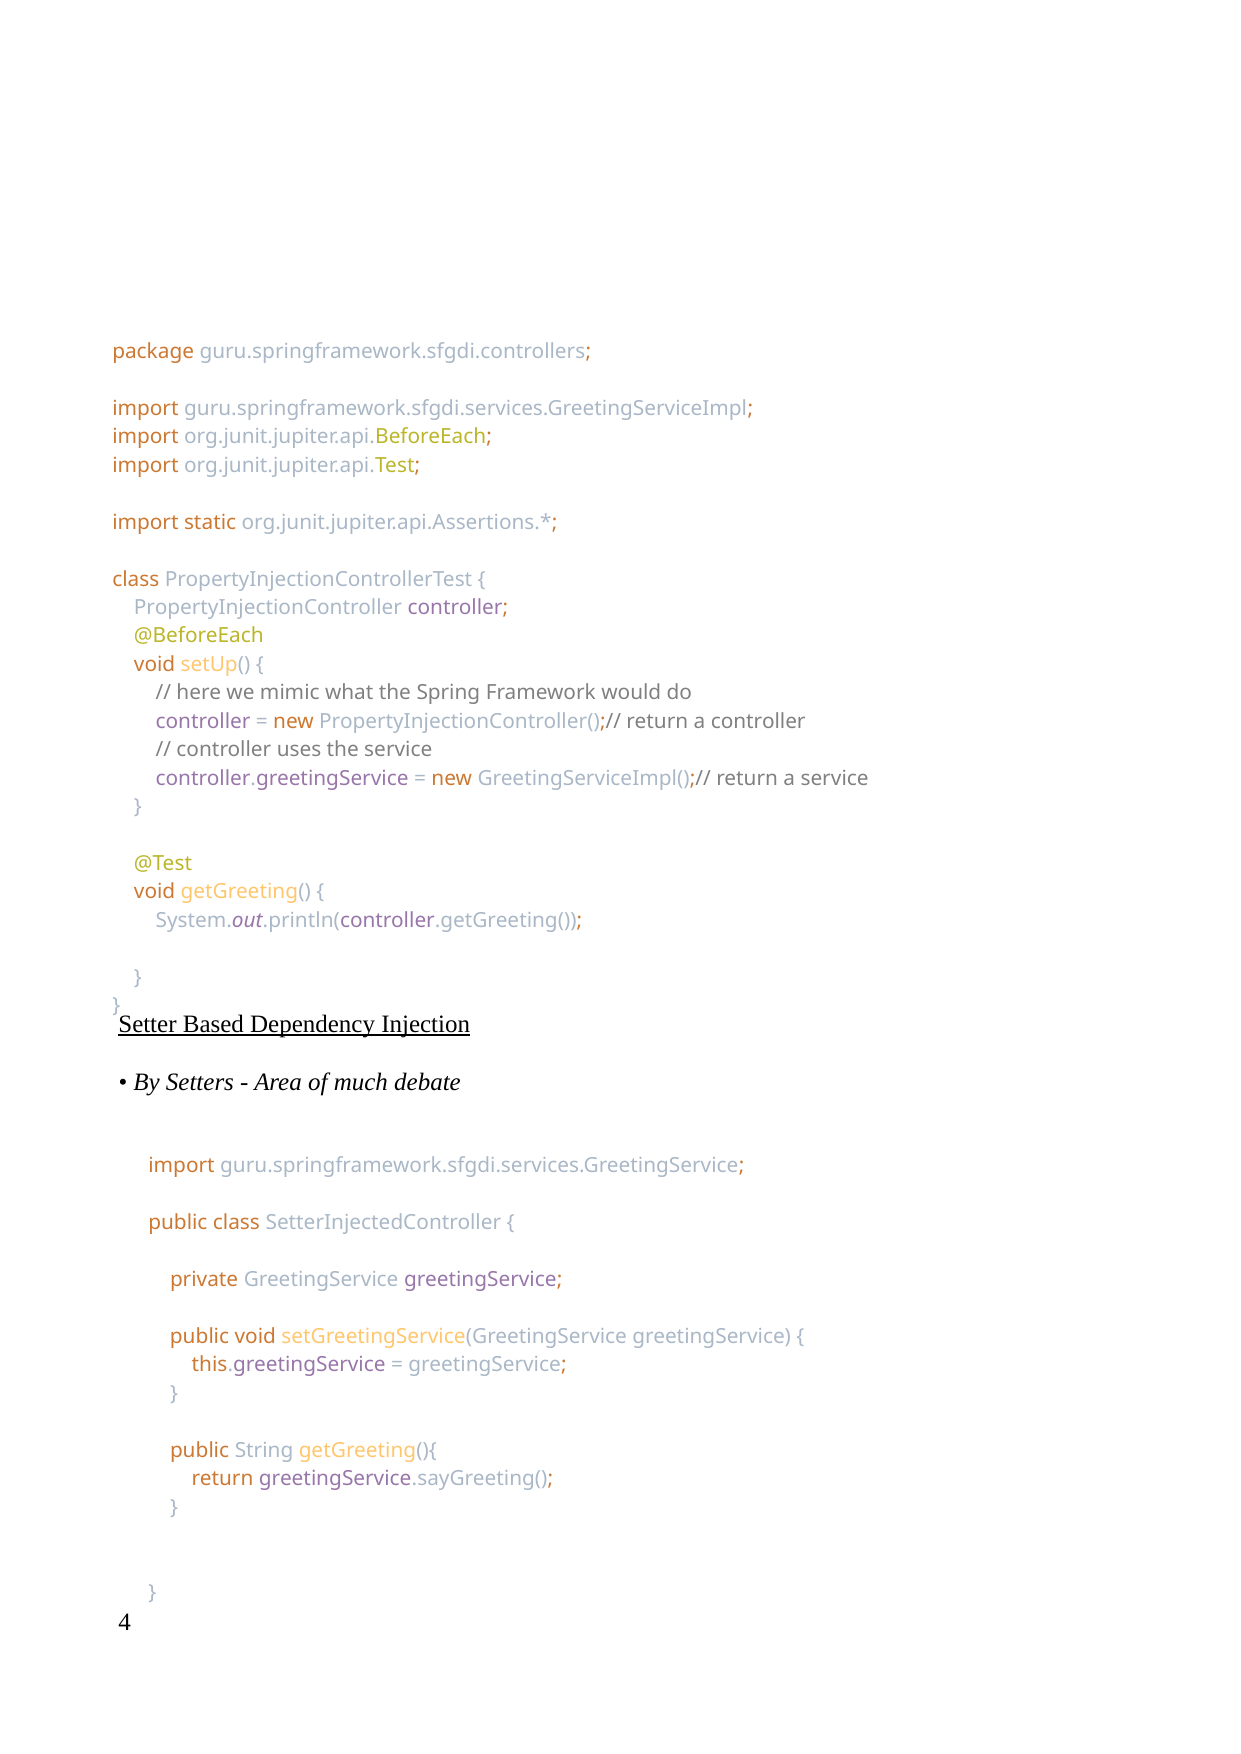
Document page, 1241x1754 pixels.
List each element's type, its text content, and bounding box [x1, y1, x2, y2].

text Setter Based Dependency Injection [118, 1009, 1122, 1038]
text • By Setters - Area of much debate [118, 1067, 1122, 1096]
